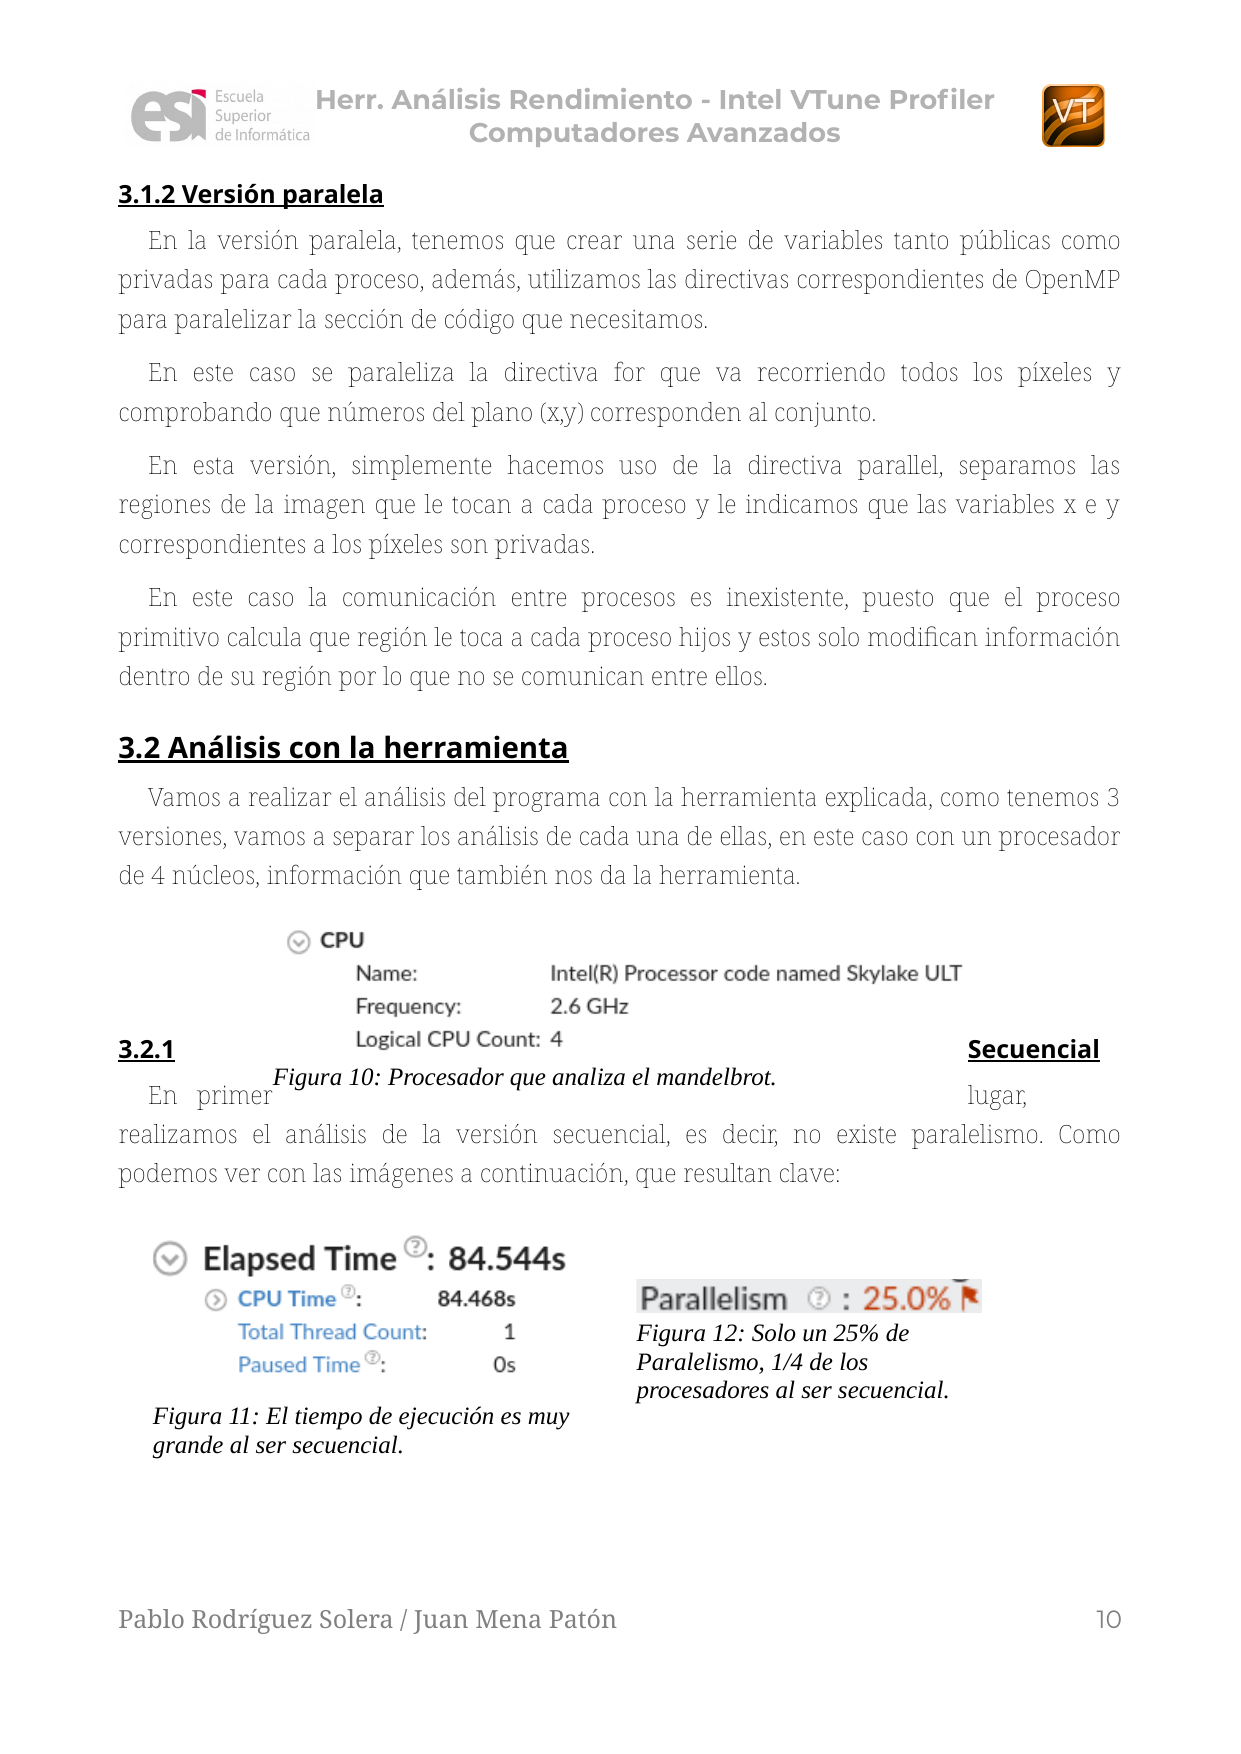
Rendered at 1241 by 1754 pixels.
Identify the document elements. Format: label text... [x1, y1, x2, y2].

picture [124, 82, 315, 147]
picture [152, 1225, 578, 1396]
text En primer lugar, realizamos el análisis de la versión secuencial, es decir, no existe paralelismo. Como podemos ver con las imágenes a continuación, que resultan clave: [118, 1078, 1122, 1190]
text Vamos a realizar el análisis del programa con la herramienta explicada, como tenemos 3 versiones, vamos a separar los análisis de cada una de ellas, en este caso con un procesador de 4 núcleos, información que también nos da la herramienta. [118, 779, 1122, 892]
text Figura 11: El tiempo de ejecución es muy grande al ser secuencial. [153, 1396, 577, 1459]
subtitle Secuencial [968, 1031, 1122, 1065]
picture [636, 1279, 983, 1313]
text En este caso se paraleliza la directiva for que va recorriendo todos los píxeles y comprobando que números del plano (x,y) corresponden al conjunto. [118, 355, 1122, 428]
subtitle 3.2 Análisis con la herramienta [118, 727, 1122, 767]
picture [272, 923, 968, 1057]
picture [1042, 84, 1105, 147]
text En la versión paralela, tenemos que crear una serie de variables tanto públicas como privadas para cada proceso, además, utilizamos las directivas correspondientes de OpenMP para paralelizar la sección de código que necesitamos. [118, 223, 1122, 335]
text Figura 10: Procesador que analiza el mandelbrot. [273, 1057, 968, 1091]
text Figura 12: Solo un 25% de Paralelismo, 1/4 de los procesadores al ser secuencial. [636, 1313, 982, 1404]
text En este caso la comunicación entre procesos es inexistente, puesto que el proceso primitivo calcula que región le toca a cada proceso hijos y estos solo modifican información dentro de su región por lo que no se comunican entre ellos. [118, 580, 1122, 692]
subtitle 3.1.2 Versión paralela [118, 176, 1122, 210]
subtitle 3.2.1 [118, 1031, 273, 1065]
text En esta versión, simplemente hacemos uso de la directiva parallel, separamos las regiones de la imagen que le tocan a cada proceso y le indicamos que las variables x e y correspondientes a los píxeles son privadas. [118, 448, 1122, 560]
